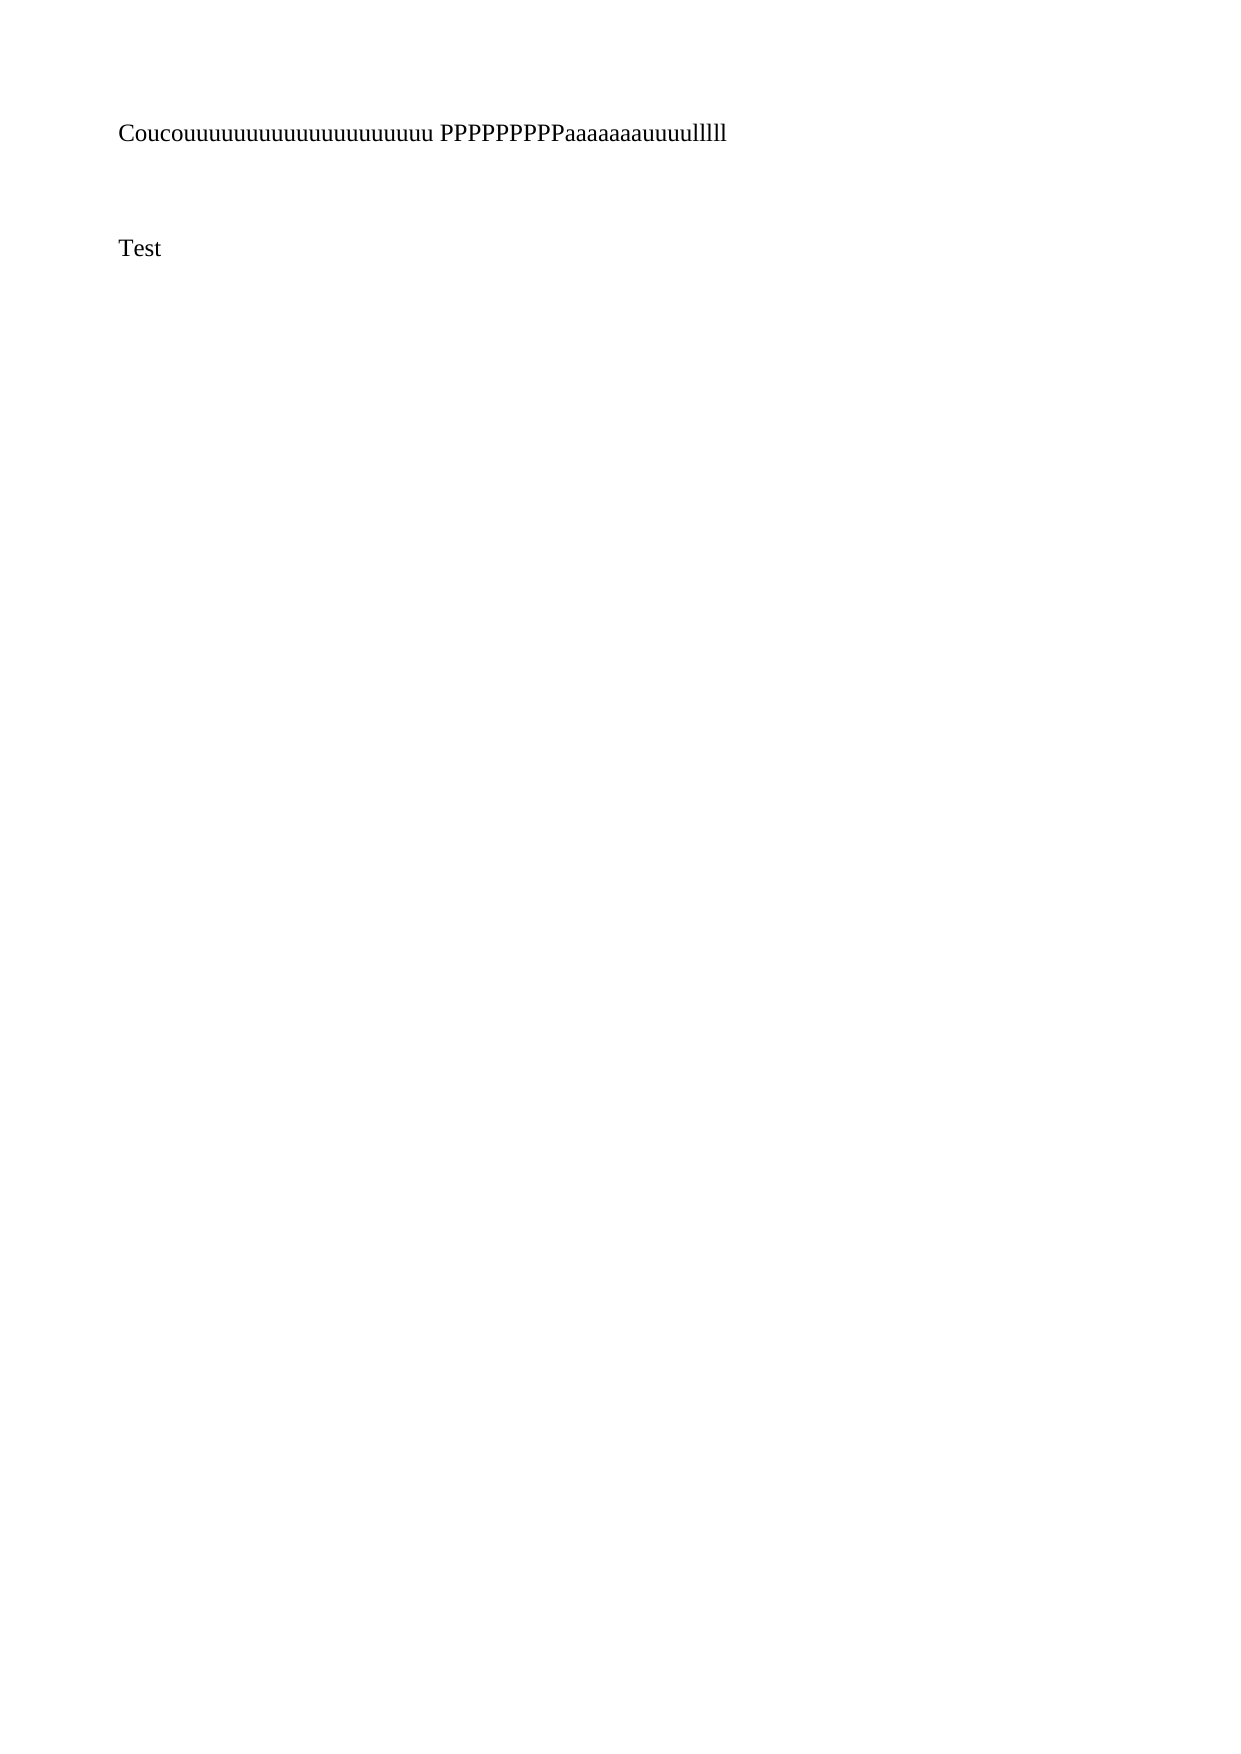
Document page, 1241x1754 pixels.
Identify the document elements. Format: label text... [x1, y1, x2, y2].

text Coucouuuuuuuuuuuuuuuuuuuu PPPPPPPPPaaaaaaauuuulllll [118, 118, 1122, 147]
text Test [118, 233, 1122, 262]
